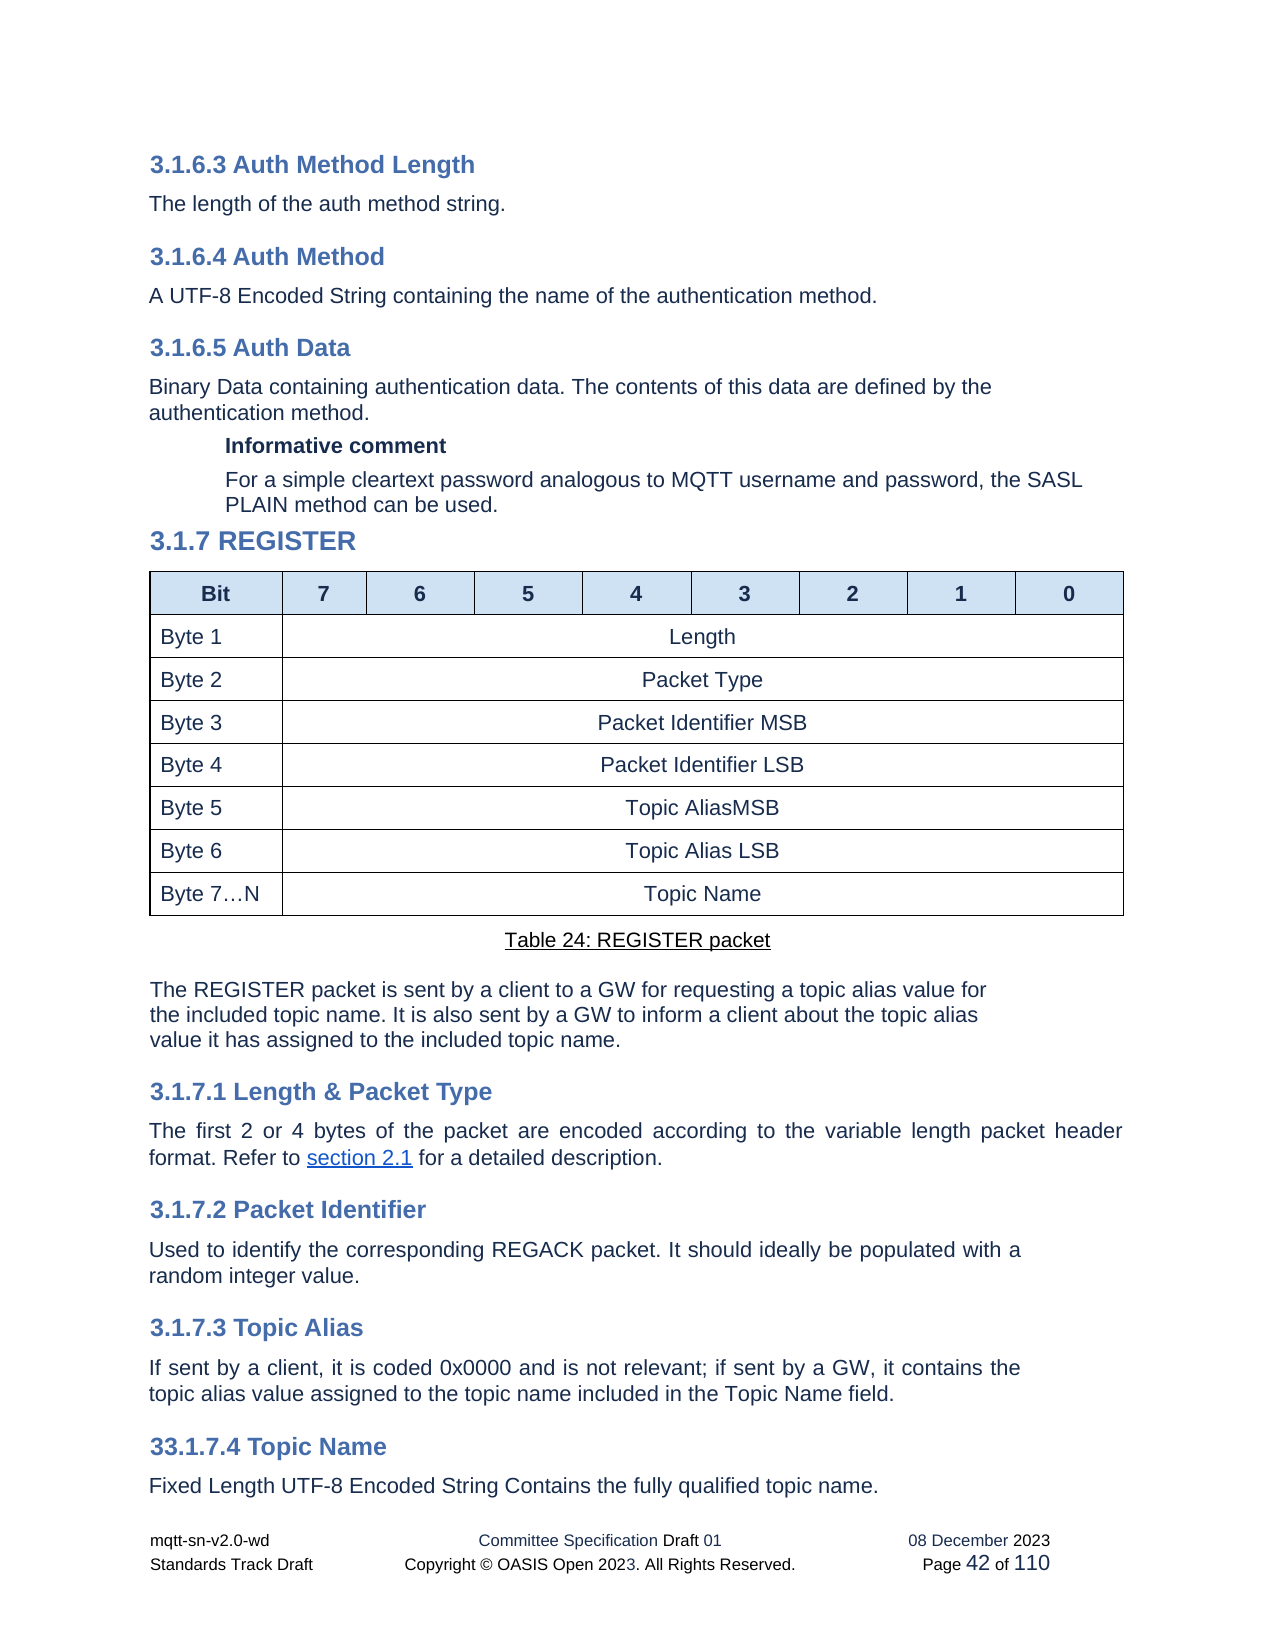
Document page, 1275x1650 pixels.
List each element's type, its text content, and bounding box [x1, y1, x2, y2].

table_cell Byte 2 [151, 658, 282, 700]
table_cell Byte 5 [151, 787, 282, 829]
text The length of the auth method string. [148, 191, 1124, 216]
subtitle 33.1.7.4 Topic Name [150, 1432, 1124, 1460]
table_cell Topic AliasMSB [283, 787, 1123, 829]
table_cell Byte 7…N [151, 873, 282, 914]
subtitle 3.1.7 REGISTER [150, 525, 1124, 556]
table_header 7 [283, 572, 366, 614]
table_cell Byte 1 [151, 615, 282, 657]
subtitle 3.1.6.3 Auth Method Length [150, 150, 1124, 179]
text Informative comment [225, 433, 1124, 458]
text The REGISTER packet is sent by a client to a GW for requesting a topic alias value for the included topic name. It is also sent by a GW to inform a client about the topic alias value it has assigned to the included topic name. [149, 977, 1022, 1052]
text Table 24: REGISTER packet [150, 928, 1125, 952]
subtitle 3.1.7.1 Length & Packet Type [150, 1077, 1124, 1106]
table_cell Topic Alias LSB [283, 830, 1123, 872]
subtitle 3.1.7.3 Topic Alias [150, 1313, 1124, 1342]
table_header 6 [367, 572, 474, 614]
table_header 2 [800, 572, 907, 614]
table_header 1 [908, 572, 1015, 614]
table_header 3 [692, 572, 799, 614]
table_header 4 [583, 572, 691, 614]
table_cell Byte 3 [151, 701, 282, 743]
table_cell Length [283, 615, 1123, 657]
table_cell Packet Type [283, 658, 1123, 700]
table_cell Topic Name [283, 873, 1123, 914]
text Fixed Length UTF-8 Encoded String Contains the fully qualified topic name. [148, 1473, 1022, 1498]
text The first 2 or 4 bytes of the packet are encoded according to the variable length packet header format. Refer to section 2.1 for a detailed description. [148, 1118, 1124, 1169]
table_header Bit [151, 572, 282, 614]
text Used to identify the corresponding REGACK packet. It should ideally be populated with a random integer value. [148, 1237, 1022, 1288]
subtitle 3.1.6.4 Auth Method [150, 241, 1124, 270]
table_cell Byte 4 [151, 744, 282, 786]
text If sent by a client, it is coded 0x0000 and is not relevant; if sent by a GW, it contains the topic alias value assigned to the topic name included in the Topic Name field. [148, 1355, 1022, 1406]
subtitle 3.1.6.5 Auth Data [150, 333, 1124, 362]
table_header 5 [475, 572, 582, 614]
text Binary Data containing authentication data. The contents of this data are defined by the authentication method. [148, 374, 1124, 424]
subtitle 3.1.7.2 Packet Identifier [150, 1195, 1124, 1224]
text A UTF-8 Encoded String containing the name of the authentication method. [148, 283, 1124, 308]
text For a simple cleartext password analogous to MQTT username and password, the SASL PLAIN method can be used. [225, 466, 1124, 517]
table_cell Packet Identifier MSB [283, 701, 1123, 743]
table_header 0 [1016, 572, 1123, 614]
table_cell Byte 6 [151, 830, 282, 872]
table_cell Packet Identifier LSB [283, 744, 1123, 786]
